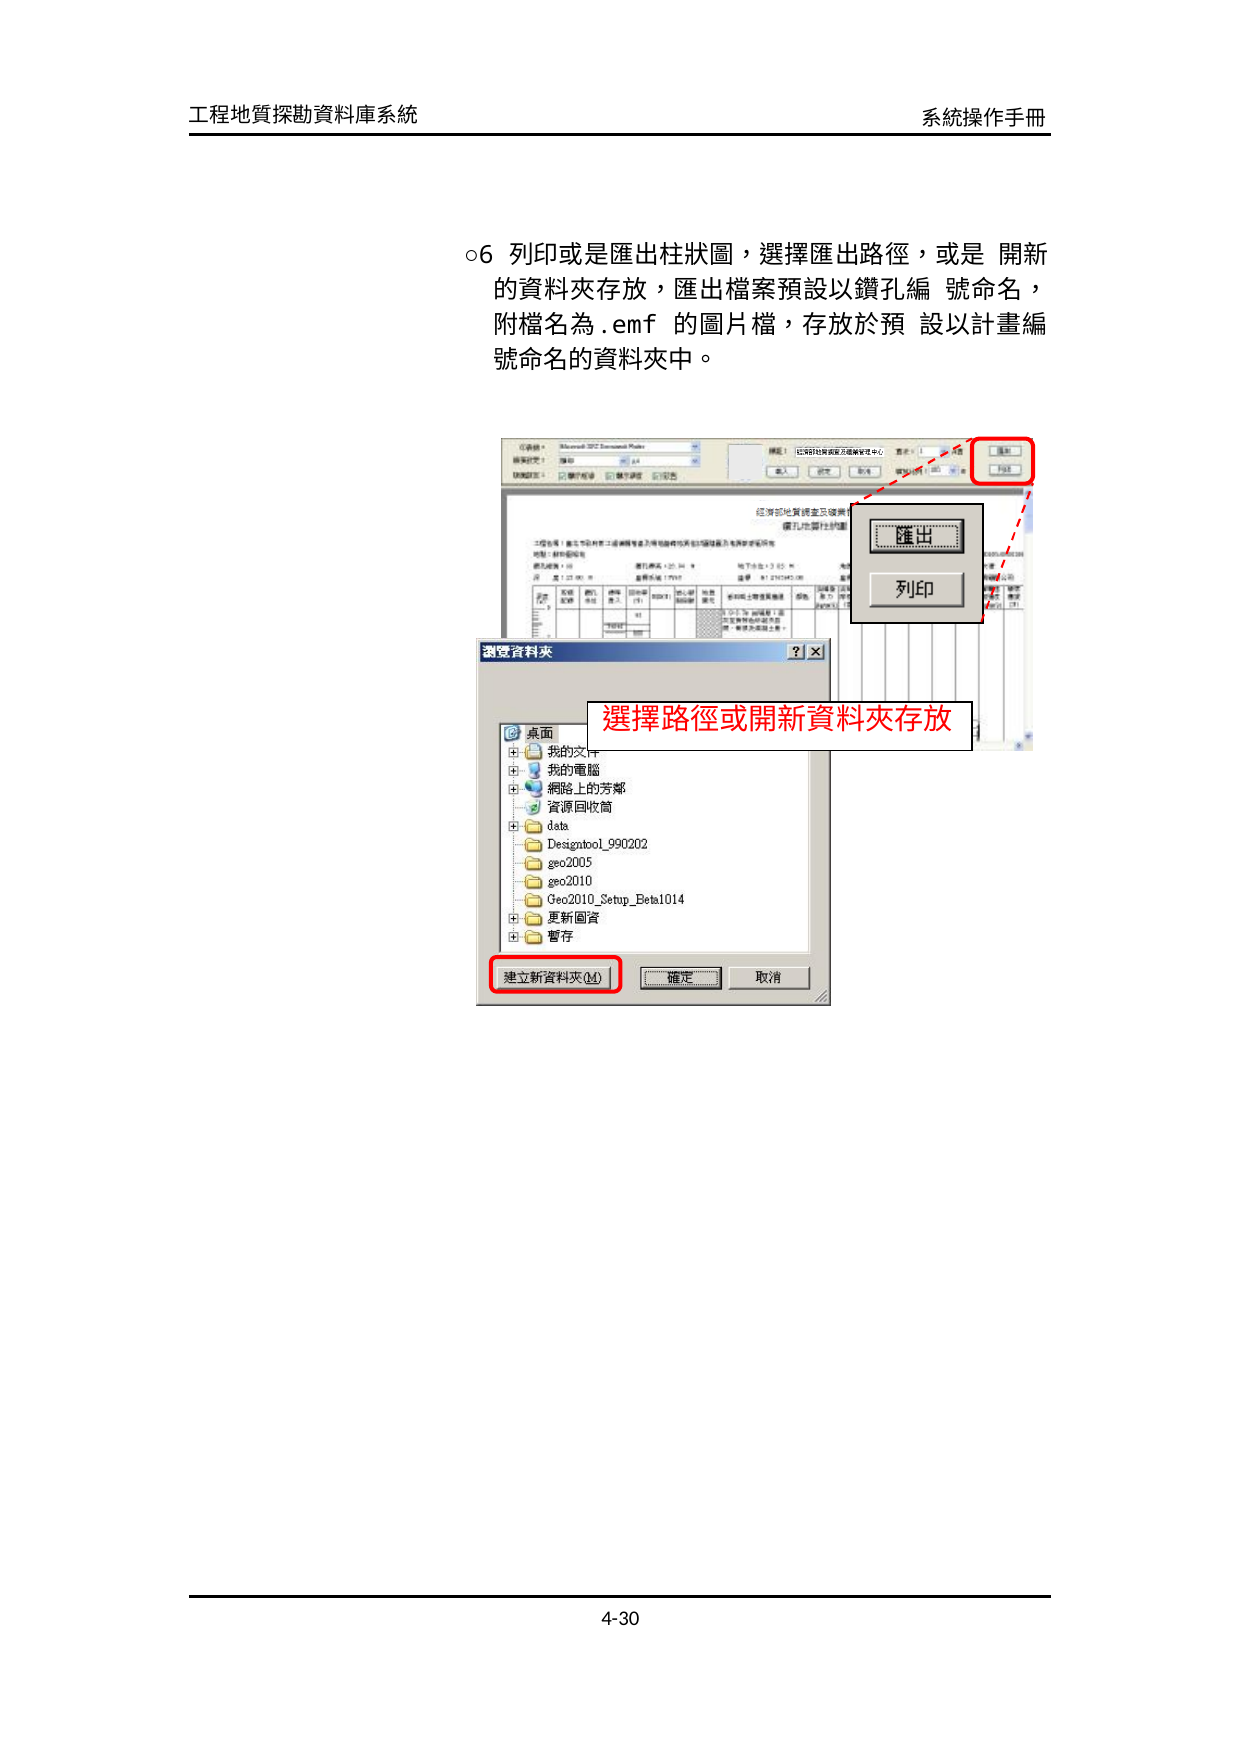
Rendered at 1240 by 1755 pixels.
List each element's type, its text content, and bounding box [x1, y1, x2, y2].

picture [476, 438, 1033, 1006]
text ○6 列印或是匯出柱狀圖，選擇匯出路徑，或是 開新的資料夾存放，匯出檔案預設以鑽孔編 號命名，附檔名為.emf 的圖片檔，存放於預 設以計畫編號命名的資料夾中。 [464, 235, 1049, 376]
picture [975, 441, 1031, 481]
